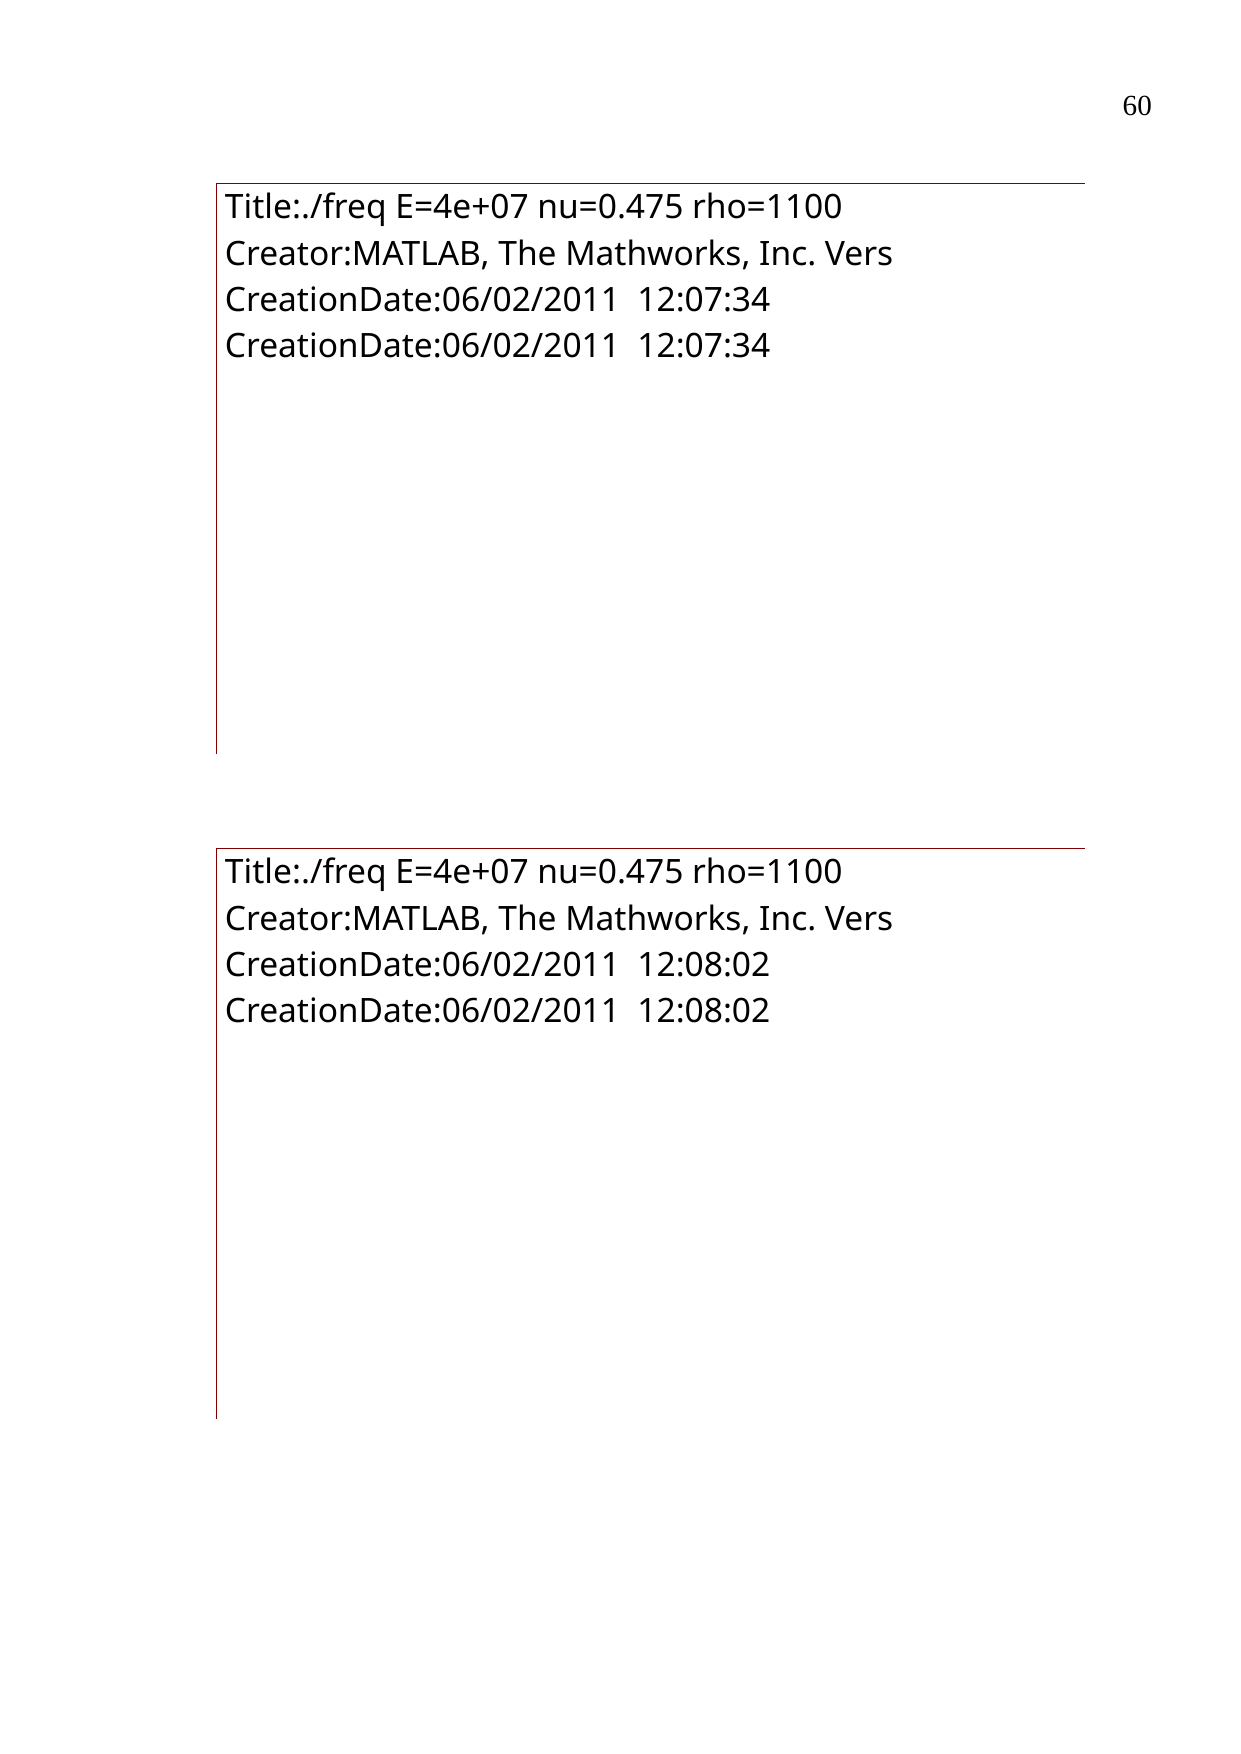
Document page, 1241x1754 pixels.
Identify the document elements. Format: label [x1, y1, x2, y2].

table_header [148, 152, 1152, 817]
table_cell [148, 817, 1152, 1482]
